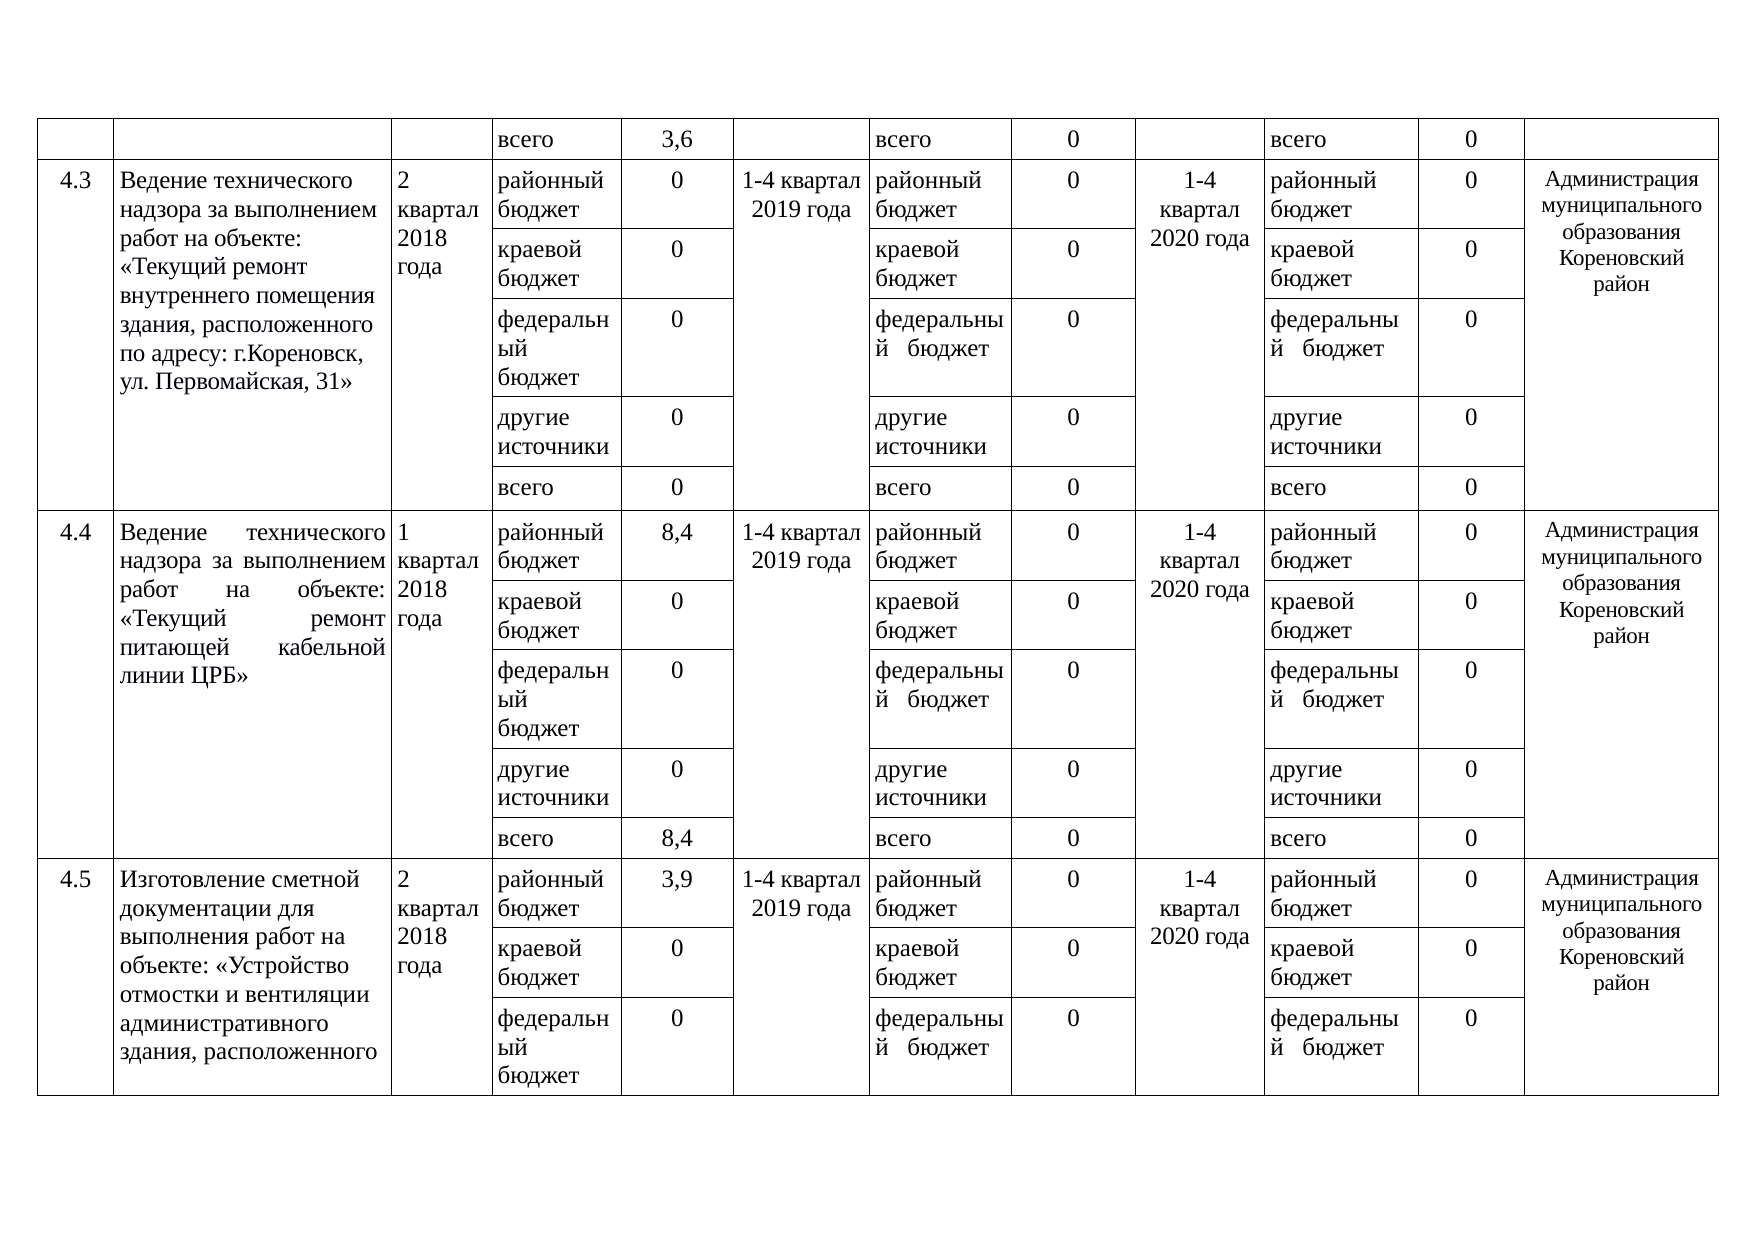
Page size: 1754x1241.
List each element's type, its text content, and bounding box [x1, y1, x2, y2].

table_cell 0 [1419, 511, 1524, 580]
table_cell 0 [1012, 818, 1135, 858]
table_cell 4.5 [38, 859, 113, 1095]
table_cell краевой бюджет [870, 229, 1011, 298]
table_cell [392, 119, 492, 159]
table_cell 0 [622, 998, 733, 1095]
table_cell всего [870, 467, 1011, 510]
table_cell федеральный бюджет [493, 998, 621, 1095]
table_cell всего [870, 119, 1011, 159]
table_cell всего [493, 818, 621, 858]
table_cell 0 [1419, 160, 1524, 228]
table_cell 0 [1419, 998, 1524, 1095]
table_cell районный бюджет [493, 859, 621, 927]
table_cell Администрация муниципального образования Кореновский район [1525, 511, 1718, 858]
table_cell 0 [622, 581, 733, 649]
table_cell всего [1265, 119, 1418, 159]
table_cell другие источники [1265, 397, 1418, 466]
table_cell Ведение технического надзора за выполнением работ на объекте: «Текущий ремонт внутреннего помещения здания, расположенного по адресу: г.Кореновск, ул. Первомайская, 31» [114, 160, 391, 510]
table_cell федеральный бюджет [1265, 998, 1418, 1095]
table_cell районный бюджет [493, 511, 621, 580]
table_cell 0 [1012, 650, 1135, 747]
table_cell федеральный бюджет [870, 998, 1011, 1095]
table_cell всего [870, 818, 1011, 858]
table_cell 3,6 [622, 119, 733, 159]
table_cell 2 квартал 2018 года [392, 160, 492, 510]
table_cell районный бюджет [493, 160, 621, 228]
table_cell 1-4 квартал 2019 года [734, 511, 869, 858]
table_cell [38, 119, 113, 159]
table_cell 0 [622, 928, 733, 997]
table_cell 1-4 квартал 2020 года [1136, 859, 1264, 1095]
table_cell федеральный бюджет [870, 299, 1011, 396]
table_cell 0 [1419, 928, 1524, 997]
table_cell 0 [1419, 859, 1524, 927]
table_cell [1525, 119, 1718, 159]
table_cell 0 [1012, 998, 1135, 1095]
table_cell [734, 119, 869, 159]
table_cell 0 [1012, 928, 1135, 997]
table_cell краевой бюджет [1265, 581, 1418, 649]
table_cell Администрация муниципального образования Кореновский район [1525, 160, 1718, 510]
table_cell районный бюджет [870, 859, 1011, 927]
table_cell 0 [1012, 749, 1135, 817]
table_cell всего [1265, 818, 1418, 858]
table_cell 0 [1012, 229, 1135, 298]
table_cell всего [493, 119, 621, 159]
table_cell районный бюджет [1265, 859, 1418, 927]
table_cell районный бюджет [870, 511, 1011, 580]
table_cell 0 [1419, 749, 1524, 817]
table_cell [114, 119, 391, 159]
table_cell 4.4 [38, 511, 113, 858]
table_cell 0 [1419, 397, 1524, 466]
table_cell 8,4 [622, 511, 733, 580]
table_cell 1-4 квартал 2020 года [1136, 160, 1264, 510]
table_cell 0 [1012, 467, 1135, 510]
table_cell другие источники [1265, 749, 1418, 817]
table_cell федеральный бюджет [493, 299, 621, 396]
table_cell федеральный бюджет [1265, 650, 1418, 747]
table_cell федеральный бюджет [870, 650, 1011, 747]
table_cell другие источники [870, 749, 1011, 817]
table_cell 4.3 [38, 160, 113, 510]
table_cell 0 [1419, 581, 1524, 649]
table_cell краевой бюджет [1265, 928, 1418, 997]
table_cell краевой бюджет [870, 928, 1011, 997]
table_cell краевой бюджет [1265, 229, 1418, 298]
table_cell 0 [622, 650, 733, 747]
table_cell краевой бюджет [493, 229, 621, 298]
table_cell краевой бюджет [493, 928, 621, 997]
table_cell 0 [1012, 397, 1135, 466]
table_cell 0 [1012, 859, 1135, 927]
table_cell 0 [622, 160, 733, 228]
table_cell 1-4 квартал 2020 года [1136, 511, 1264, 858]
table_cell 0 [1012, 119, 1135, 159]
table_cell 0 [1012, 299, 1135, 396]
table_cell 0 [622, 229, 733, 298]
table_cell [1136, 119, 1264, 159]
table_cell федеральный бюджет [493, 650, 621, 747]
table_cell 0 [1419, 119, 1524, 159]
table_cell 0 [622, 299, 733, 396]
table_cell 3,9 [622, 859, 733, 927]
table_cell 0 [1419, 229, 1524, 298]
table_cell 1-4 квартал 2019 года [734, 160, 869, 510]
table_cell 1 квартал 2018 года [392, 511, 492, 858]
table_cell 2 квартал 2018 года [392, 859, 492, 1095]
table_cell Администрация муниципального образования Кореновский район [1525, 859, 1718, 1095]
table_cell Ведение технического надзора за выполнением работ на объекте: «Текущий ремонт питающей кабельной линии ЦРБ» [114, 511, 391, 858]
table_cell всего [493, 467, 621, 510]
table_cell другие источники [870, 397, 1011, 466]
table_cell Изготовление сметной документации для выполнения работ на объекте: «Устройство отмостки и вентиляции административного здания, расположенного [114, 859, 391, 1095]
table_cell 0 [1419, 299, 1524, 396]
table_cell районный бюджет [870, 160, 1011, 228]
table_cell 0 [1419, 650, 1524, 747]
table_cell 0 [1419, 467, 1524, 510]
table_cell федеральный бюджет [1265, 299, 1418, 396]
table_cell 8,4 [622, 818, 733, 858]
table_cell другие источники [493, 749, 621, 817]
table_cell 0 [1012, 511, 1135, 580]
table_cell районный бюджет [1265, 511, 1418, 580]
table_cell краевой бюджет [493, 581, 621, 649]
table_cell 0 [622, 749, 733, 817]
table_cell районный бюджет [1265, 160, 1418, 228]
table_cell 0 [1012, 581, 1135, 649]
table_cell 0 [622, 397, 733, 466]
table_cell 1-4 квартал 2019 года [734, 859, 869, 1095]
table_cell всего [1265, 467, 1418, 510]
table_cell другие источники [493, 397, 621, 466]
table_cell 0 [1012, 160, 1135, 228]
table_cell 0 [1419, 818, 1524, 858]
table_cell 0 [622, 467, 733, 510]
table_cell краевой бюджет [870, 581, 1011, 649]
